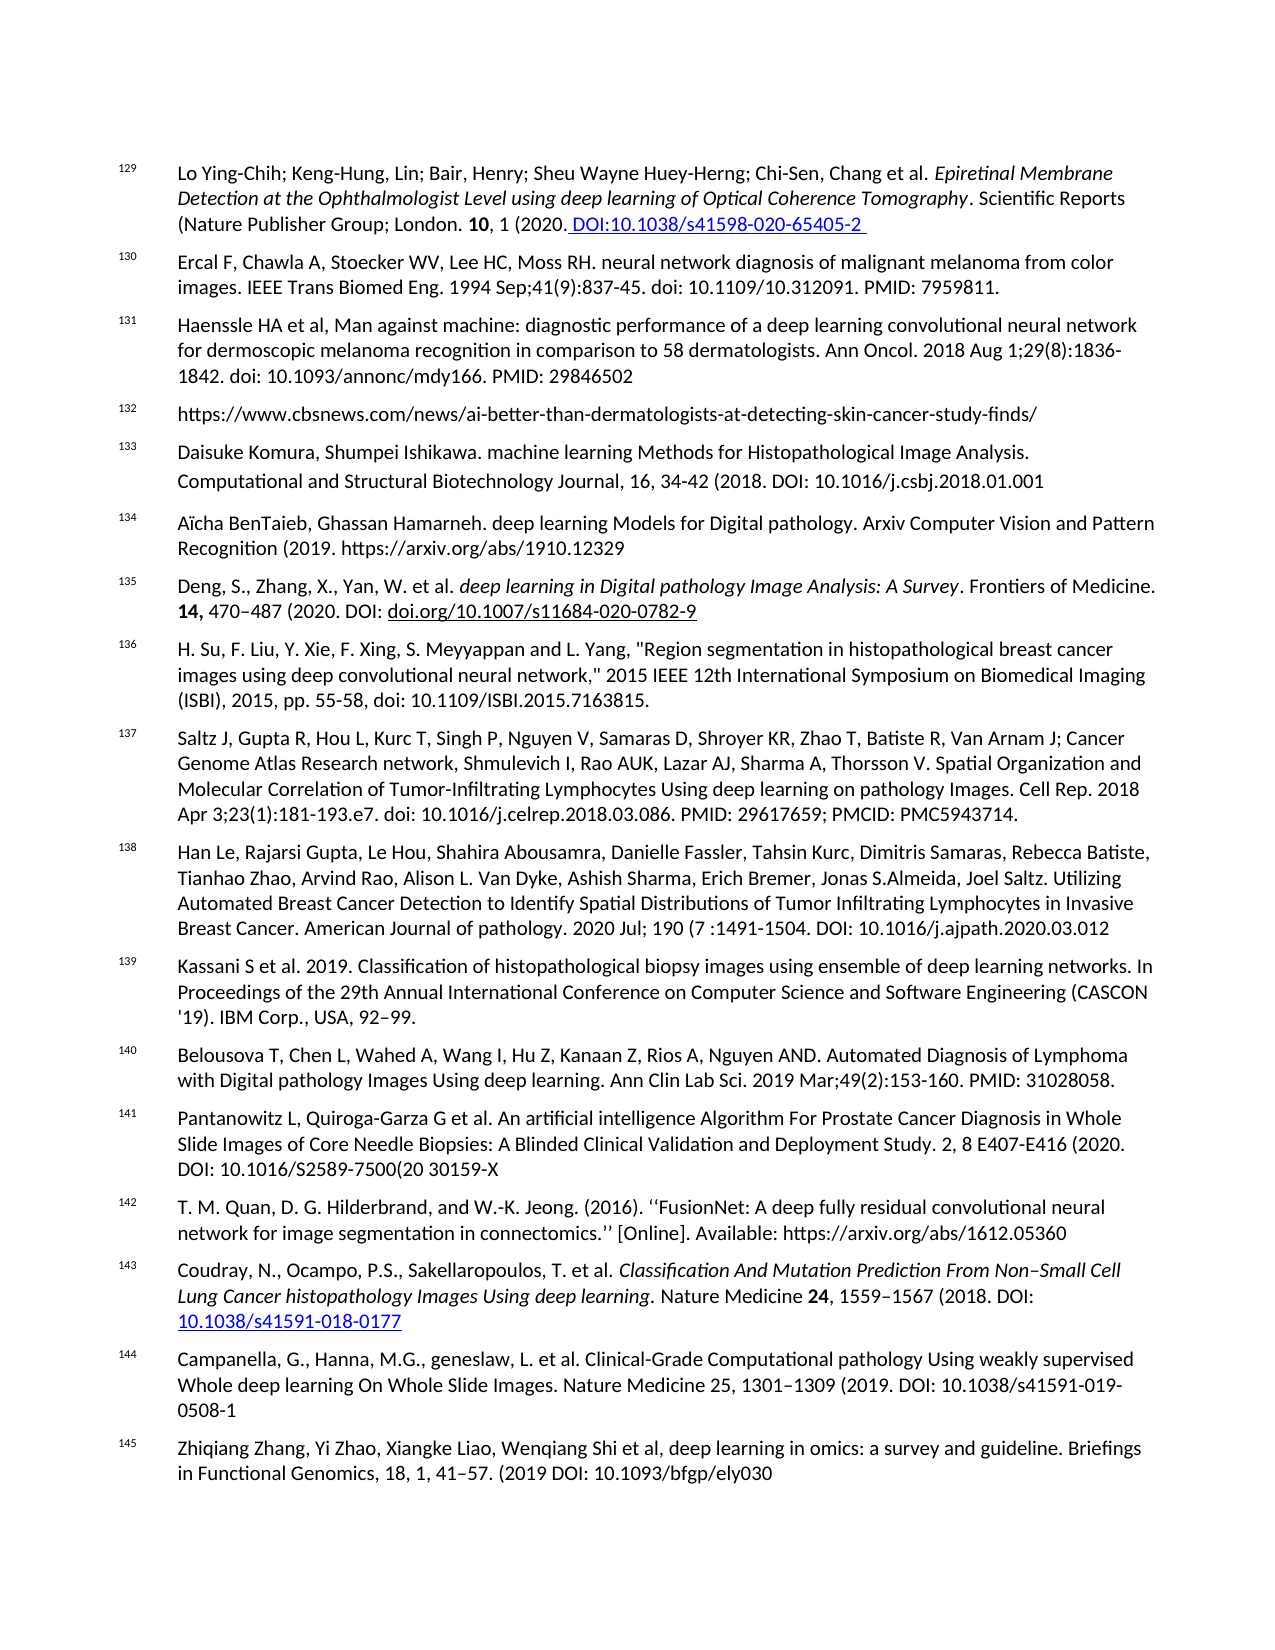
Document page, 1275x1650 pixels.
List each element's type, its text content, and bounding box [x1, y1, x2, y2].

text Lo Ying-Chih; Keng-Hung, Lin; Bair, Henry; Sheu Wayne Huey-Herng; Chi-Sen, Chang et al. Epiretinal Membrane Detection at the Ophthalmologist Level using deep learning of Optical Coherence Tomography. Scientific Reports (Nature Publisher Group; London. 10, 1 (2020. DOI:10.1038/s41598-020-65405-2 [118, 160, 1157, 236]
text Aïcha BenTaieb, Ghassan Hamarneh. deep learning Models for Digital pathology. Arxiv Computer Vision and Pattern Recognition (2019. https://arxiv.org/abs/1910.12329 [118, 510, 1157, 561]
text Ercal F, Chawla A, Stoecker WV, Lee HC, Moss RH. neural network diagnosis of malignant melanoma from color images. IEEE Trans Biomed Eng. 1994 Sep;41(9):837-45. doi: 10.1109/10.312091. PMID: 7959811. [118, 249, 1157, 300]
text Haenssle HA et al, Man against machine: diagnostic performance of a deep learning convolutional neural network for dermoscopic melanoma recognition in comparison to 58 dermatologists. Ann Oncol. 2018 Aug 1;29(8):1836-1842. doi: 10.1093/annonc/mdy166. PMID: 29846502 [118, 312, 1157, 388]
text Pantanowitz L, Quiroga-Garza G et al. An artificial intelligence Algorithm For Prostate Cancer Diagnosis in Whole Slide Images of Core Needle Biopsies: A Blinded Clinical Validation and Deployment Study. 2, 8 E407-E416 (2020. DOI: 10.1016/S2589-7500(20 30159-X [118, 1106, 1157, 1182]
text Belousova T, Chen L, Wahed A, Wang I, Hu Z, Kanaan Z, Rios A, Nguyen AND. Automated Diagnosis of Lymphoma with Digital pathology Images Using deep learning. Ann Clin Lab Sci. 2019 Mar;49(2):153-160. PMID: 31028058. [118, 1042, 1157, 1093]
text Han Le, Rajarsi Gupta, Le Hou, Shahira Abousamra, Danielle Fassler, Tahsin Kurc, Dimitris Samaras, Rebecca Batiste, Tianhao Zhao, Arvind Rao, Alison L. Van Dyke, Ashish Sharma, Erich Bremer, Jonas S.Almeida, Joel Saltz. Utilizing Automated Breast Cancer Detection to Identify Spatial Distributions of Tumor Infiltrating Lymphocytes in Invasive Breast Cancer. American Journal of pathology. 2020 Jul; 190 (7 :1491-1504. DOI: 10.1016/j.ajpath.2020.03.012 [118, 839, 1157, 941]
text Coudray, N., Ocampo, P.S., Sakellaropoulos, T. et al. Classification And Mutation Prediction From Non–Small Cell Lung Cancer histopathology Images Using deep learning. Nature Medicine 24, 1559–1567 (2018. DOI: 10.1038/s41591-018-0177 [118, 1258, 1157, 1334]
text Zhiqiang Zhang, Yi Zhao, Xiangke Liao, Wenqiang Shi et al, deep learning in omics: a survey and guideline. Briefings in Functional Genomics, 18, 1, 41–57. (2019 DOI: 10.1093/bfgp/ely030 [118, 1435, 1157, 1486]
text Daisuke Komura, Shumpei Ishikawa. machine learning Methods for Histopathological Image Analysis. Computational and Structural Biotechnology Journal, 16, 34-42 (2018. DOI: 10.1016/j.csbj.2018.01.001 [118, 439, 1157, 493]
text Deng, S., Zhang, X., Yan, W. et al. deep learning in Digital pathology Image Analysis: A Survey. Frontiers of Medicine. 14, 470–487 (2020. DOI: doi.org/10.1007/s11684-020-0782-9 [118, 573, 1157, 624]
text Kassani S et al. 2019. Classification of histopathological biopsy images using ensemble of deep learning networks. In Proceedings of the 29th Annual International Conference on Computer Science and Software Engineering (CASCON '19). IBM Corp., USA, 92–99. [118, 953, 1157, 1030]
text https://www.cbsnews.com/news/ai-better-than-dermatologists-at-detecting-skin-cancer-study-finds/ [118, 401, 1157, 426]
text H. Su, F. Liu, Y. Xie, F. Xing, S. Meyyappan and L. Yang, "Region segmentation in histopathological breast cancer images using deep convolutional neural network," 2015 IEEE 12th International Symposium on Biomedical Imaging (ISBI), 2015, pp. 55-58, doi: 10.1109/ISBI.2015.7163815. [118, 636, 1157, 713]
text Campanella, G., Hanna, M.G., geneslaw, L. et al. Clinical-Grade Computational pathology Using weakly supervised Whole deep learning On Whole Slide Images. Nature Medicine 25, 1301–1309 (2019. DOI: 10.1038/s41591-019-0508-1 [118, 1346, 1157, 1423]
text Saltz J, Gupta R, Hou L, Kurc T, Singh P, Nguyen V, Samaras D, Shroyer KR, Zhao T, Batiste R, Van Arnam J; Cancer Genome Atlas Research network, Shmulevich I, Rao AUK, Lazar AJ, Sharma A, Thorsson V. Spatial Organization and Molecular Correlation of Tumor-Infiltrating Lymphocytes Using deep learning on pathology Images. Cell Rep. 2018 Apr 3;23(1):181-193.e7. doi: 10.1016/j.celrep.2018.03.086. PMID: 29617659; PMCID: PMC5943714. [118, 725, 1157, 827]
text T. M. Quan, D. G. Hilderbrand, and W.-K. Jeong. (2016). ‘‘FusionNet: A deep fully residual convolutional neural network for image segmentation in connectomics.’’ [Online]. Available: https://arxiv.org/abs/1612.05360 [118, 1194, 1157, 1245]
